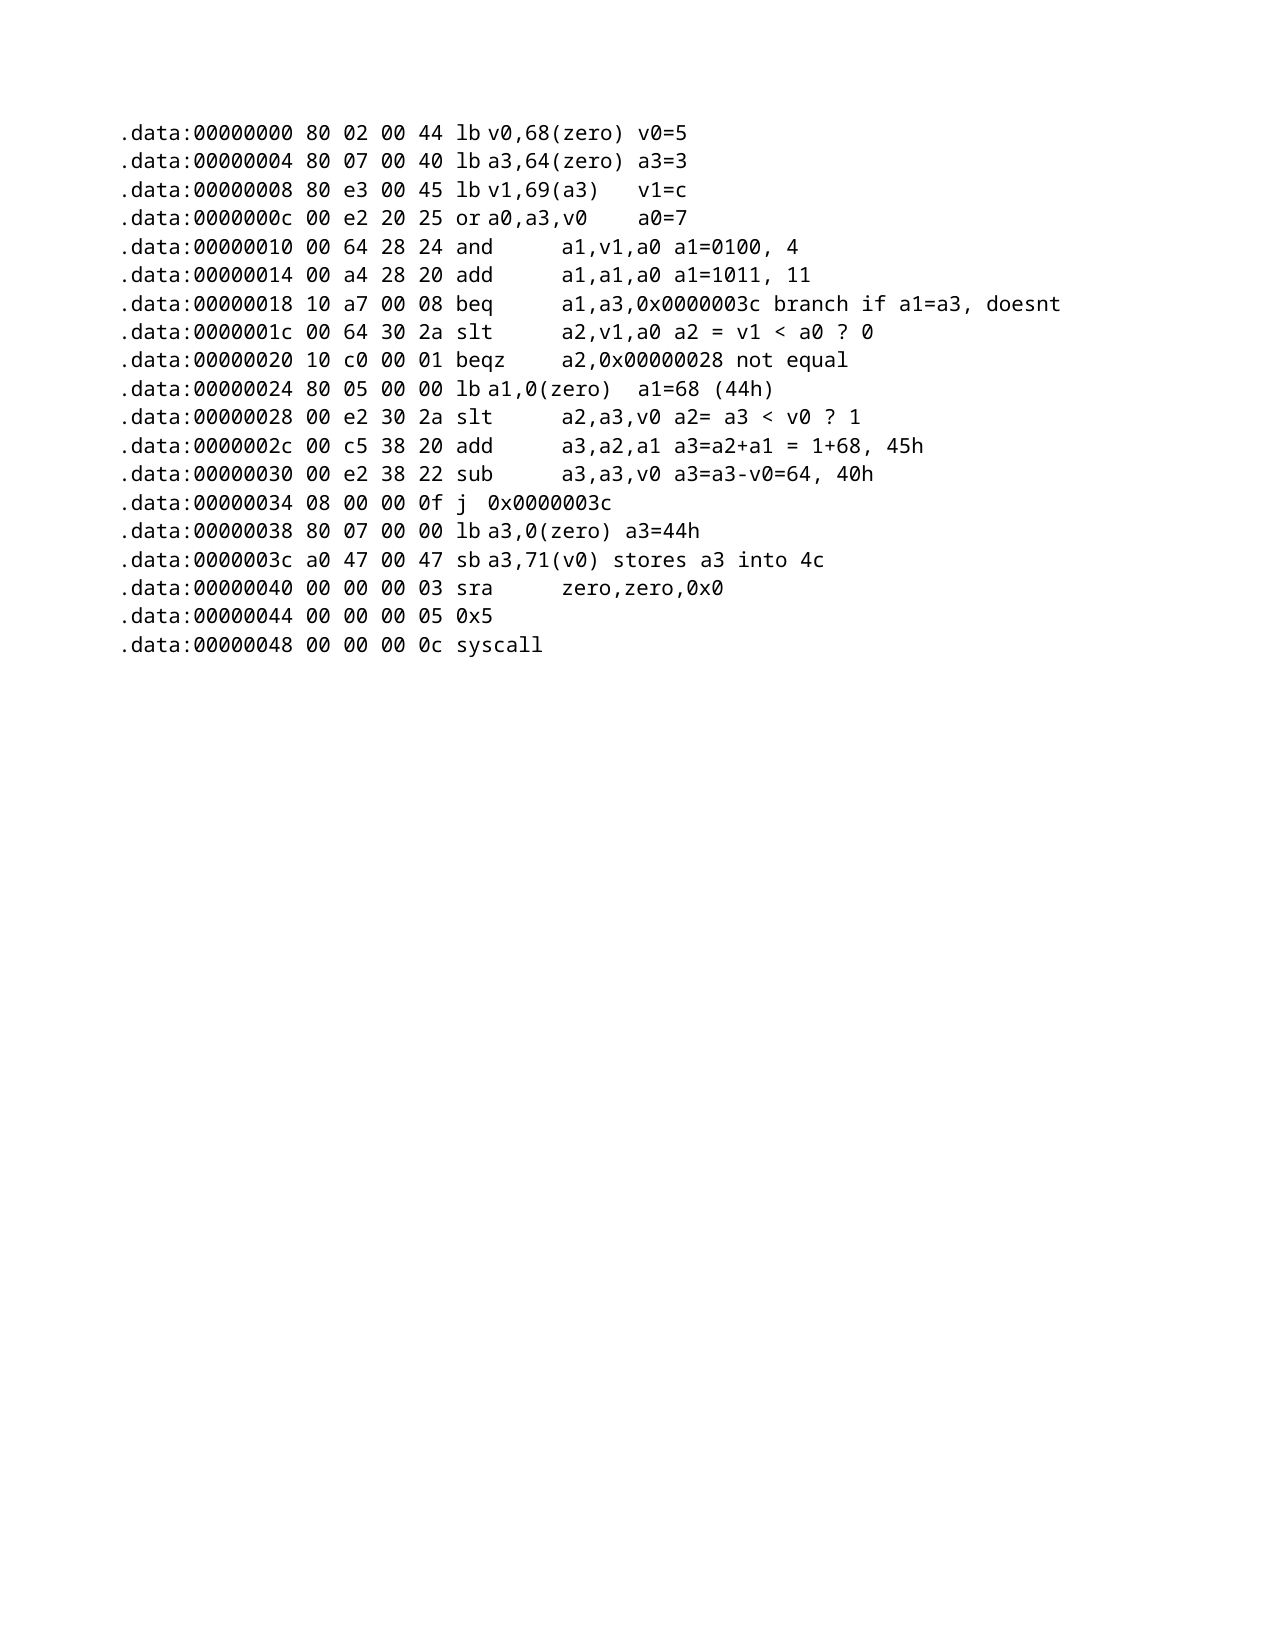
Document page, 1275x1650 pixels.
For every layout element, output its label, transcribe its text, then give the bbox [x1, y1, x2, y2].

text .data:00000048 00 00 00 0c syscall [118, 630, 1157, 658]
text .data:00000040 00 00 00 03 sra zero,zero,0x0 [118, 573, 1157, 602]
text .data:00000028 00 e2 30 2a slt a2,a3,v0 a2= a3 < v0 ? 1 [118, 402, 1157, 431]
text .data:0000003c a0 47 00 47 sb a3,71(v0) stores a3 into 4c [118, 545, 1157, 573]
text .data:0000001c 00 64 30 2a slt a2,v1,a0 a2 = v1 < a0 ? 0 [118, 317, 1157, 346]
text .data:00000020 10 c0 00 01 beqz a2,0x00000028 not equal [118, 346, 1157, 374]
text .data:0000002c 00 c5 38 20 add a3,a2,a1 a3=a2+a1 = 1+68, 45h [118, 431, 1157, 459]
text .data:00000008 80 e3 00 45 lb v1,69(a3) v1=c [118, 175, 1157, 203]
text .data:00000030 00 e2 38 22 sub a3,a3,v0 a3=a3-v0=64, 40h [118, 459, 1157, 488]
text .data:00000004 80 07 00 40 lb a3,64(zero) a3=3 [118, 147, 1157, 175]
text .data:0000000c 00 e2 20 25 or a0,a3,v0 a0=7 [118, 203, 1157, 232]
text .data:00000018 10 a7 00 08 beq a1,a3,0x0000003c branch if a1=a3, doesnt [118, 289, 1157, 317]
text .data:00000044 00 00 00 05 0x5 [118, 602, 1157, 630]
text .data:00000034 08 00 00 0f j 0x0000003c [118, 488, 1157, 516]
text .data:00000038 80 07 00 00 lb a3,0(zero) a3=44h [118, 516, 1157, 545]
text .data:00000010 00 64 28 24 and a1,v1,a0 a1=0100, 4 [118, 232, 1157, 260]
text .data:00000014 00 a4 28 20 add a1,a1,a0 a1=1011, 11 [118, 260, 1157, 289]
text .data:00000024 80 05 00 00 lb a1,0(zero) a1=68 (44h) [118, 374, 1157, 402]
text .data:00000000 80 02 00 44 lb v0,68(zero) v0=5 [118, 118, 1157, 147]
